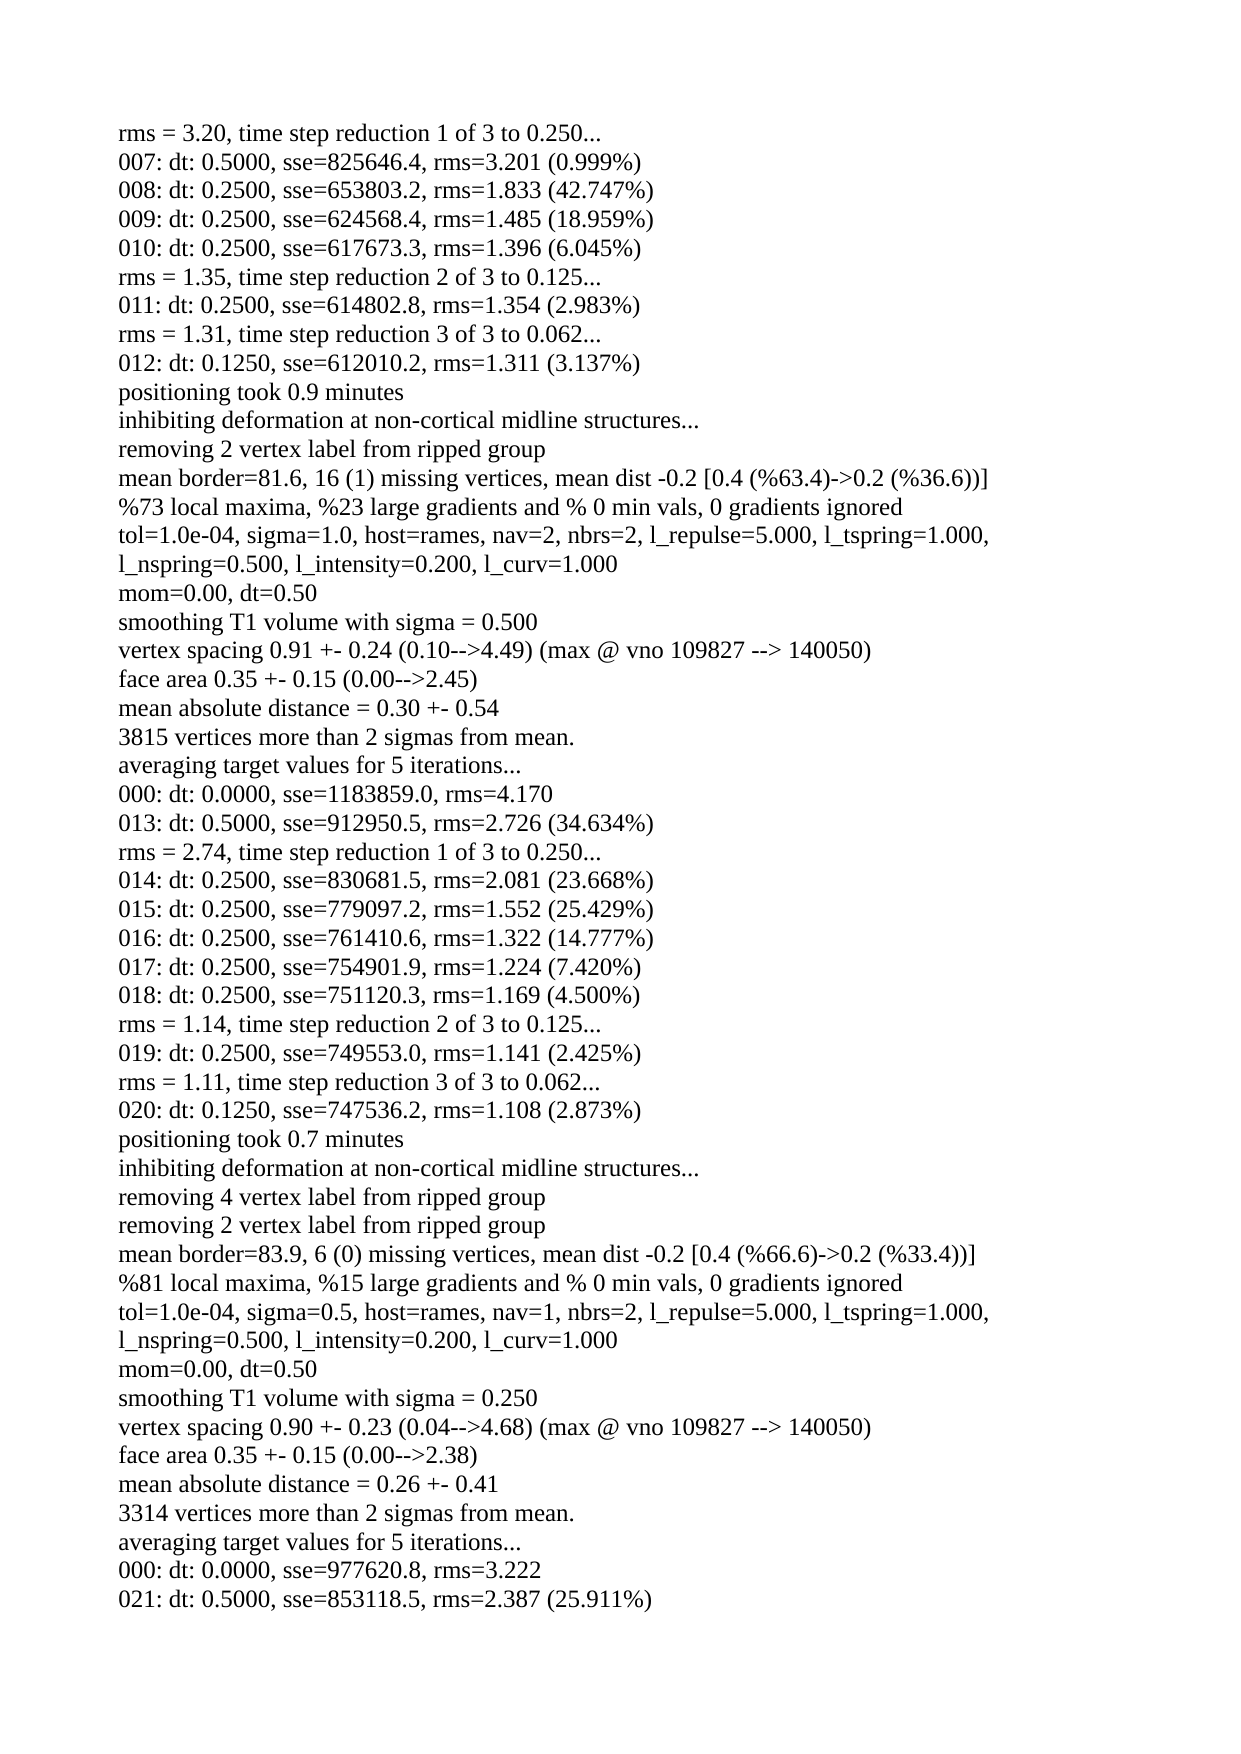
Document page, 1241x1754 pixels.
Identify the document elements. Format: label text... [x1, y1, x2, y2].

text removing 2 vertex label from ripped group [118, 434, 1122, 463]
text 019: dt: 0.2500, sse=749553.0, rms=1.141 (2.425%) [118, 1038, 1122, 1067]
text %81 local maxima, %15 large gradients and % 0 min vals, 0 gradients ignored [118, 1268, 1122, 1297]
text 016: dt: 0.2500, sse=761410.6, rms=1.322 (14.777%) [118, 923, 1122, 952]
text mean border=83.9, 6 (0) missing vertices, mean dist -0.2 [0.4 (%66.6)->0.2 (%33.4))] [118, 1239, 1122, 1268]
text 3815 vertices more than 2 sigmas from mean. [118, 722, 1122, 751]
text tol=1.0e-04, sigma=1.0, host=rames, nav=2, nbrs=2, l_repulse=5.000, l_tspring=1.000, l_nspring=0.500, l_intensity=0.200, l_curv=1.000 [118, 521, 1122, 578]
text rms = 3.20, time step reduction 1 of 3 to 0.250... [118, 118, 1122, 147]
text 021: dt: 0.5000, sse=853118.5, rms=2.387 (25.911%) [118, 1584, 1122, 1613]
text 3314 vertices more than 2 sigmas from mean. [118, 1498, 1122, 1527]
text positioning took 0.7 minutes [118, 1124, 1122, 1153]
text 013: dt: 0.5000, sse=912950.5, rms=2.726 (34.634%) [118, 808, 1122, 837]
text 000: dt: 0.0000, sse=1183859.0, rms=4.170 [118, 779, 1122, 808]
text 014: dt: 0.2500, sse=830681.5, rms=2.081 (23.668%) [118, 866, 1122, 894]
text 008: dt: 0.2500, sse=653803.2, rms=1.833 (42.747%) [118, 176, 1122, 204]
text averaging target values for 5 iterations... [118, 1527, 1122, 1556]
text vertex spacing 0.90 +- 0.23 (0.04-->4.68) (max @ vno 109827 --> 140050) [118, 1412, 1122, 1441]
text rms = 1.14, time step reduction 2 of 3 to 0.125... [118, 1009, 1122, 1038]
text mean absolute distance = 0.26 +- 0.41 [118, 1469, 1122, 1498]
text mean absolute distance = 0.30 +- 0.54 [118, 693, 1122, 722]
text mom=0.00, dt=0.50 [118, 578, 1122, 607]
text 018: dt: 0.2500, sse=751120.3, rms=1.169 (4.500%) [118, 981, 1122, 1009]
text 015: dt: 0.2500, sse=779097.2, rms=1.552 (25.429%) [118, 894, 1122, 923]
text smoothing T1 volume with sigma = 0.250 [118, 1383, 1122, 1412]
text 017: dt: 0.2500, sse=754901.9, rms=1.224 (7.420%) [118, 952, 1122, 981]
text rms = 1.31, time step reduction 3 of 3 to 0.062... [118, 319, 1122, 348]
text mom=0.00, dt=0.50 [118, 1354, 1122, 1383]
text 011: dt: 0.2500, sse=614802.8, rms=1.354 (2.983%) [118, 291, 1122, 319]
text removing 4 vertex label from ripped group [118, 1182, 1122, 1211]
text 000: dt: 0.0000, sse=977620.8, rms=3.222 [118, 1556, 1122, 1584]
text face area 0.35 +- 0.15 (0.00-->2.38) [118, 1441, 1122, 1469]
text inhibiting deformation at non-cortical midline structures... [118, 1153, 1122, 1182]
text 007: dt: 0.5000, sse=825646.4, rms=3.201 (0.999%) [118, 147, 1122, 176]
text rms = 1.11, time step reduction 3 of 3 to 0.062... [118, 1067, 1122, 1096]
text 012: dt: 0.1250, sse=612010.2, rms=1.311 (3.137%) [118, 348, 1122, 377]
text positioning took 0.9 minutes [118, 377, 1122, 406]
text 009: dt: 0.2500, sse=624568.4, rms=1.485 (18.959%) [118, 204, 1122, 233]
text removing 2 vertex label from ripped group [118, 1211, 1122, 1239]
text face area 0.35 +- 0.15 (0.00-->2.45) [118, 664, 1122, 693]
text averaging target values for 5 iterations... [118, 751, 1122, 779]
text smoothing T1 volume with sigma = 0.500 [118, 607, 1122, 636]
text tol=1.0e-04, sigma=0.5, host=rames, nav=1, nbrs=2, l_repulse=5.000, l_tspring=1.000, l_nspring=0.500, l_intensity=0.200, l_curv=1.000 [118, 1297, 1122, 1354]
text inhibiting deformation at non-cortical midline structures... [118, 406, 1122, 434]
text mean border=81.6, 16 (1) missing vertices, mean dist -0.2 [0.4 (%63.4)->0.2 (%36.6))] [118, 463, 1122, 492]
text 020: dt: 0.1250, sse=747536.2, rms=1.108 (2.873%) [118, 1096, 1122, 1124]
text vertex spacing 0.91 +- 0.24 (0.10-->4.49) (max @ vno 109827 --> 140050) [118, 636, 1122, 664]
text rms = 2.74, time step reduction 1 of 3 to 0.250... [118, 837, 1122, 866]
text %73 local maxima, %23 large gradients and % 0 min vals, 0 gradients ignored [118, 492, 1122, 521]
text 010: dt: 0.2500, sse=617673.3, rms=1.396 (6.045%) [118, 233, 1122, 262]
text rms = 1.35, time step reduction 2 of 3 to 0.125... [118, 262, 1122, 291]
